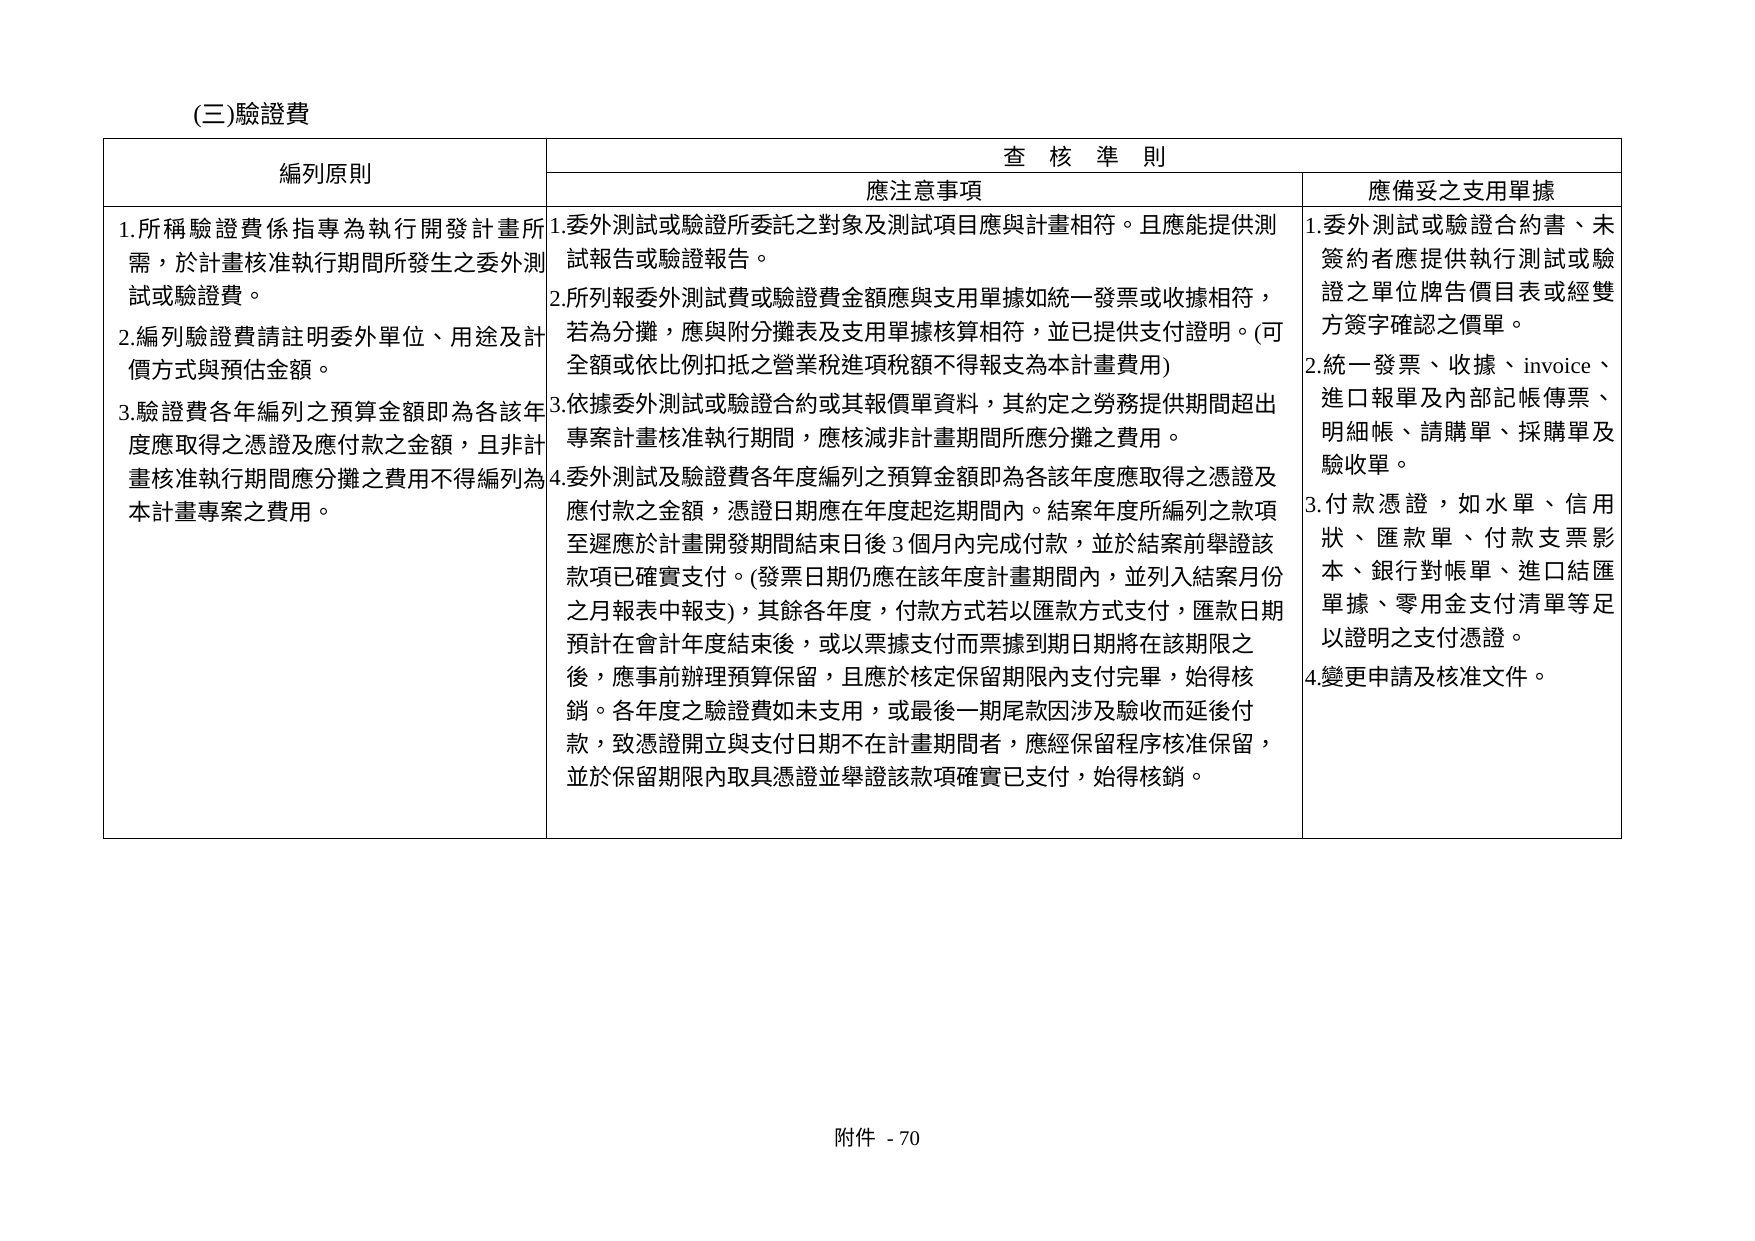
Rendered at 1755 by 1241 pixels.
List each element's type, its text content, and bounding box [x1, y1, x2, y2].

table_cell 1.委外測試或驗證合約書、未簽約者應提供執行測試或驗證之單位牌告價目表或經雙方簽字確認之價單。 2.統一發票、收據、invoice、進口報單及內部記帳傳票、明細帳、請購單、採購單及驗收單。 3.付款憑證，如水單、信用狀、匯款單、付款支票影本、銀行對帳單、進口結匯單據、零用金支付清單等足以證明之支付憑證。 4.變更申請及核准文件。 [1303, 207, 1621, 838]
text (三)驗證費 [143, 95, 1636, 131]
table_cell 1.所稱驗證費係指專為執行開發計畫所需，於計畫核准執行期間所發生之委外測試或驗證費。 2.編列驗證費請註明委外單位、用途及計價方式與預估金額。 3.驗證費各年編列之預算金額即為各該年度應取得之憑證及應付款之金額，且非計畫核准執行期間應分攤之費用不得編列為本計畫專案之費用。 [104, 207, 546, 838]
table_cell 1.委外測試或驗證所委託之對象及測試項目應與計畫相符。且應能提供測試報告或驗證報告。 2.所列報委外測試費或驗證費金額應與支用單據如統一發票或收據相符，若為分攤，應與附分攤表及支用單據核算相符，並已提供支付證明。(可全額或依比例扣抵之營業稅進項稅額不得報支為本計畫費用) 3.依據委外測試或驗證合約或其報價單資料，其約定之勞務提供期間超出專案計畫核准執行期間，應核減非計畫期間所應分攤之費用。 4.委外測試及驗證費各年度編列之預算金額即為各該年度應取得之憑證及應付款之金額，憑證日期應在年度起迄期間內。結案年度所編列之款項至遲應於計畫開發期間結束日後3個月內完成付款，並於結案前舉證該款項已確實支付。(發票日期仍應在該年度計畫期間內，並列入結案月份之月報表中報支)，其餘各年度，付款方式若以匯款方式支付，匯款日期預計在會計年度結束後，或以票據支付而票據到期日期將在該期限之後，應事前辦理預算保留，且應於核定保留期限內支付完畢，始得核銷。各年度之驗證費如未支用，或最後一期尾款因涉及驗收而延後付款，致憑證開立與支付日期不在計畫期間者，應經保留程序核准保留，並於保留期限內取具憑證並舉證該款項確實已支付，始得核銷。 [547, 207, 1302, 838]
table_cell 應備妥之支用單據 [1303, 173, 1621, 206]
table_header 查 核 準 則 [547, 139, 1621, 172]
table_header 編列原則 [104, 139, 546, 206]
table_cell 應注意事項 [547, 173, 1302, 206]
